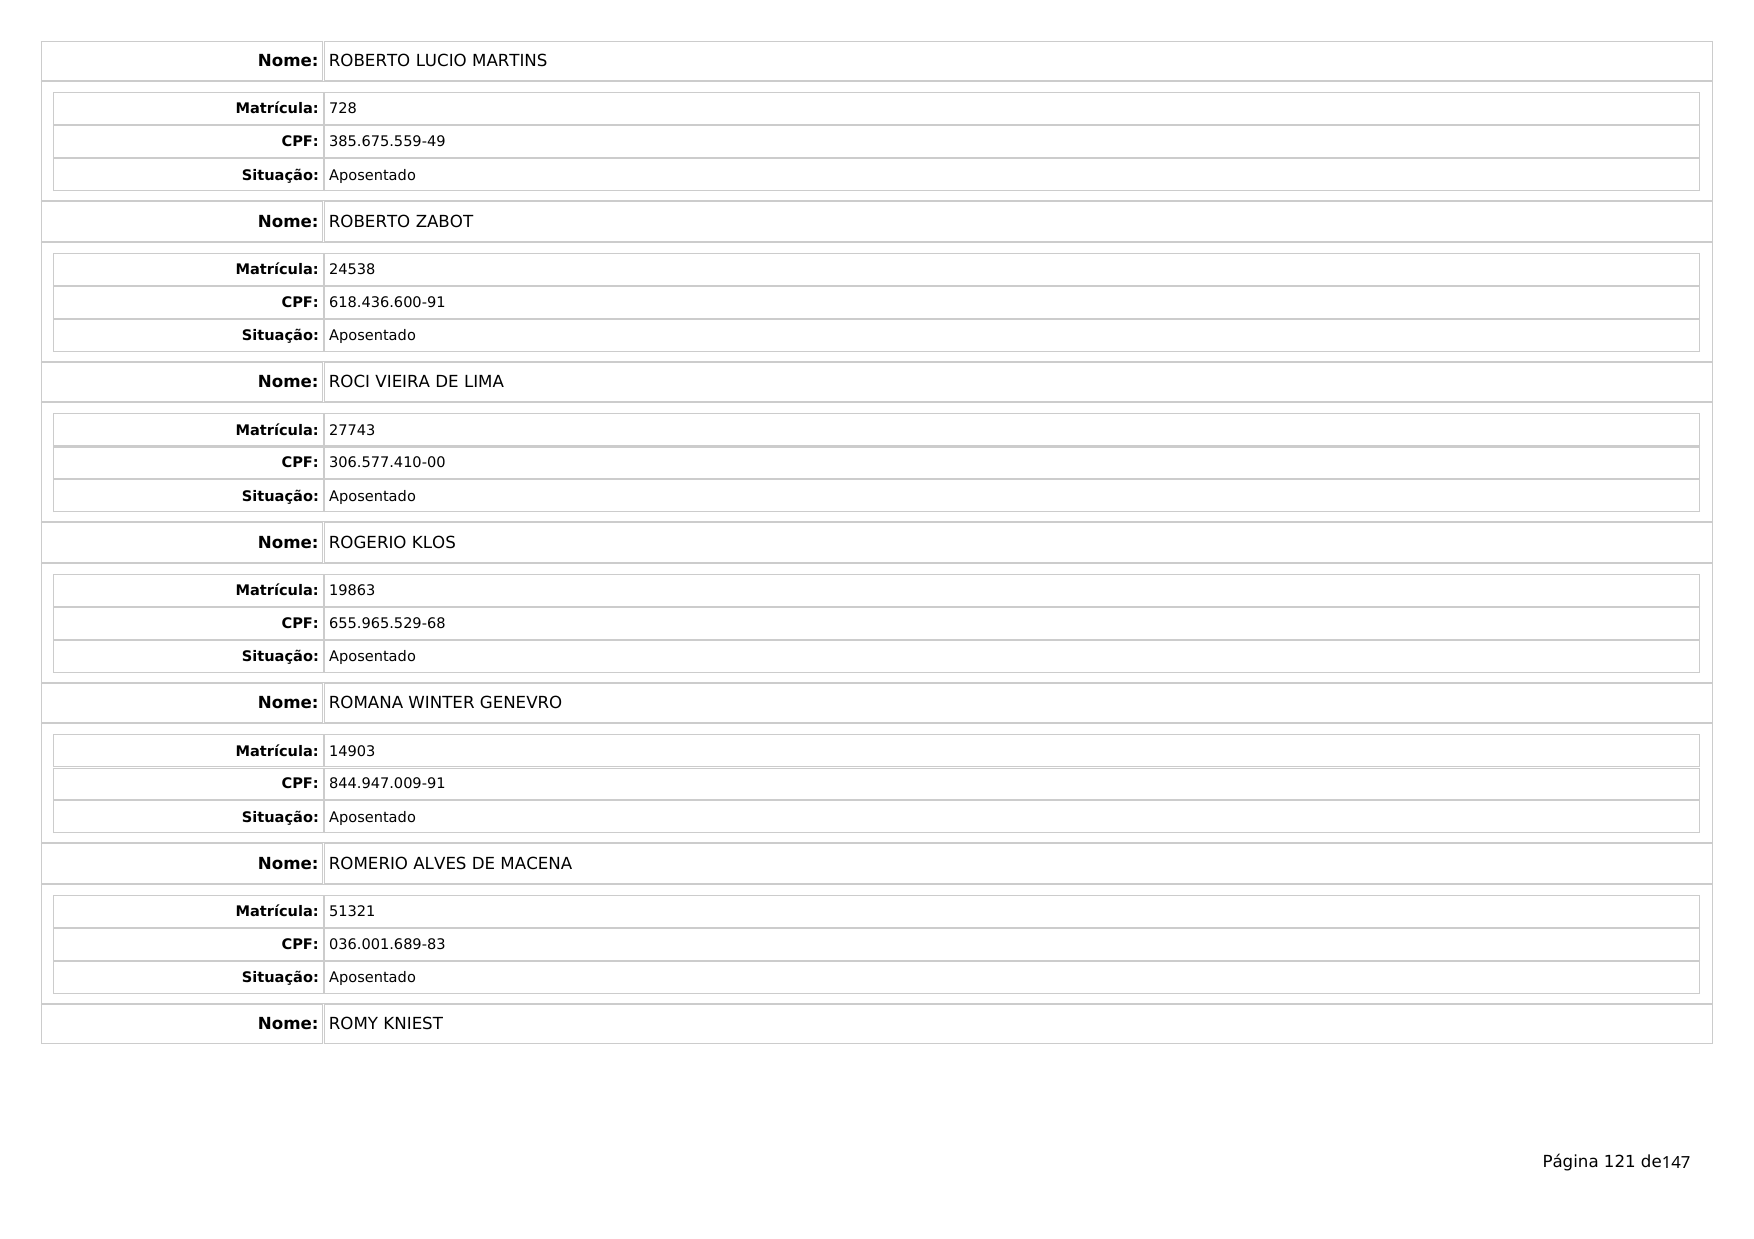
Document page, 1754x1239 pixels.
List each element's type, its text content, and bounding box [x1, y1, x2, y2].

table_cell Aposentado [325, 962, 1699, 993]
table_cell [1700, 895, 1708, 928]
table_cell [46, 800, 53, 833]
table_cell 19863 [325, 575, 1699, 606]
table_cell 618.436.600-91 [325, 287, 1699, 318]
table_cell Aposentado [325, 159, 1699, 190]
table_cell [1713, 41, 1753, 81]
table_cell [1700, 574, 1708, 607]
table_header [1700, 86, 1708, 92]
table_cell CPF: [54, 769, 323, 799]
table_cell Nome: [42, 42, 322, 80]
table_header [1700, 407, 1708, 413]
table_header [46, 407, 53, 413]
table_cell [1708, 574, 1712, 607]
table_cell [0, 683, 41, 723]
table_cell Nome: [42, 1005, 322, 1043]
table_cell [1713, 563, 1753, 683]
table_cell [46, 574, 53, 607]
table_cell [0, 563, 41, 683]
table_cell [1713, 1044, 1753, 1142]
table_cell [1708, 125, 1712, 158]
table_cell [46, 607, 53, 640]
table_cell [1700, 607, 1708, 640]
table_cell Situação: [54, 962, 323, 993]
table_header [1531, 0, 1662, 41]
table_cell [1700, 158, 1708, 191]
table_header [324, 407, 1700, 413]
table_cell [46, 768, 53, 800]
table_cell [1708, 800, 1712, 833]
table_cell [1700, 479, 1708, 512]
table_header [53, 86, 324, 92]
table_cell Matrícula: [54, 735, 323, 766]
table_cell [42, 885, 1712, 1003]
table_cell [1713, 201, 1753, 242]
table_cell [1700, 734, 1708, 767]
table_cell [1713, 362, 1753, 402]
table_cell [1700, 640, 1708, 673]
table_cell CPF: [54, 287, 323, 318]
table_header [324, 86, 1700, 92]
table_cell [1662, 1044, 1713, 1142]
table_cell [1713, 81, 1753, 201]
table_cell [1708, 928, 1712, 961]
table_cell [46, 479, 53, 512]
table_cell [1708, 446, 1712, 479]
table_cell [1713, 242, 1753, 362]
table_cell Situação: [54, 320, 323, 351]
table_cell [42, 403, 1712, 521]
table_header [324, 568, 1700, 574]
table_cell 14903 [325, 735, 1699, 766]
table_header [53, 568, 324, 574]
table_header [46, 86, 53, 92]
table_cell [1700, 125, 1708, 158]
table_cell [46, 961, 53, 994]
table_cell Situação: [54, 801, 323, 832]
table_cell [0, 522, 41, 563]
table_cell Situação: [54, 159, 323, 190]
table_cell [1700, 446, 1708, 479]
table_cell CPF: [54, 608, 323, 639]
table_cell [0, 362, 41, 402]
table_cell 27743 [325, 414, 1699, 445]
table_cell [1713, 884, 1753, 1004]
table_cell [1700, 286, 1708, 319]
table_cell [0, 1142, 41, 1182]
table_cell [42, 564, 1712, 682]
table_cell Matrícula: [54, 575, 323, 606]
table_cell Aposentado [325, 320, 1699, 351]
table_cell 844.947.009-91 [325, 769, 1699, 799]
table_cell [1713, 1004, 1753, 1044]
table_cell [0, 1044, 41, 1142]
table_header [1700, 728, 1708, 734]
table_header [1713, 0, 1753, 41]
table_cell [0, 843, 41, 884]
table_cell [1700, 92, 1708, 125]
table_cell Matrícula: [54, 93, 323, 124]
table_cell 655.965.529-68 [325, 608, 1699, 639]
table_cell [41, 1142, 323, 1182]
table_cell [1713, 402, 1753, 522]
table_cell Nome: [42, 523, 322, 562]
table_header [53, 247, 324, 253]
table_cell [324, 1044, 1531, 1142]
table_header [1662, 0, 1713, 41]
table_cell [324, 1142, 1531, 1182]
table_cell Página 121 de [1531, 1142, 1662, 1182]
table_header [0, 0, 41, 41]
table_cell [1700, 800, 1708, 833]
table_cell [46, 286, 53, 319]
table_header [46, 728, 53, 734]
table_cell [42, 243, 1712, 361]
table_cell [46, 928, 53, 961]
table_cell [0, 81, 41, 201]
table_cell [1531, 1044, 1662, 1142]
table_cell [1708, 961, 1712, 994]
table_cell ROGERIO KLOS [325, 523, 1712, 562]
table_header [46, 889, 53, 895]
table_cell [1700, 319, 1708, 352]
table_cell Aposentado [325, 641, 1699, 672]
table_header [1700, 568, 1708, 574]
table_cell [1708, 319, 1712, 352]
table_cell [46, 413, 53, 446]
table_cell [1708, 640, 1712, 673]
table_cell [46, 253, 53, 286]
table_cell Aposentado [325, 801, 1699, 832]
table_cell [1708, 158, 1712, 191]
table_cell 306.577.410-00 [325, 448, 1699, 478]
table_cell [1708, 286, 1712, 319]
table_cell ROCI VIEIRA DE LIMA [325, 363, 1712, 401]
table_cell [1708, 92, 1712, 125]
table_cell [0, 242, 41, 362]
table_cell [1700, 413, 1708, 446]
table_cell [41, 1044, 323, 1142]
table_cell [46, 640, 53, 673]
table_header [1700, 247, 1708, 253]
table_cell [46, 158, 53, 191]
table_cell Nome: [42, 363, 322, 401]
table_cell [42, 82, 1712, 200]
table_cell 51321 [325, 896, 1699, 927]
table_header [46, 247, 53, 253]
table_cell [46, 92, 53, 125]
table_cell [1713, 1142, 1753, 1182]
table_header [324, 0, 1531, 41]
table_cell 036.001.689-83 [325, 929, 1699, 960]
table_cell [46, 319, 53, 352]
table_cell ROBERTO ZABOT [325, 202, 1712, 241]
table_header [53, 728, 324, 734]
table_cell [1708, 895, 1712, 928]
table_cell 24538 [325, 254, 1699, 285]
table_header [324, 728, 1700, 734]
table_header [53, 889, 324, 895]
table_cell [0, 41, 41, 81]
table_cell 147 [1662, 1142, 1713, 1182]
table_cell [1713, 522, 1753, 563]
table_cell 385.675.559-49 [325, 126, 1699, 157]
table_cell [46, 446, 53, 479]
table_cell [1713, 683, 1753, 723]
table_cell [0, 723, 41, 843]
table_cell [0, 201, 41, 242]
table_cell Nome: [42, 202, 322, 241]
table_cell Matrícula: [54, 254, 323, 285]
table_header [41, 0, 323, 41]
table_cell ROMERIO ALVES DE MACENA [325, 844, 1712, 883]
table_header [46, 568, 53, 574]
table_cell [46, 895, 53, 928]
table_cell [1708, 768, 1712, 800]
table_cell [0, 884, 41, 1004]
table_header [1700, 889, 1708, 895]
table_cell [46, 125, 53, 158]
table_cell Nome: [42, 684, 322, 722]
table_cell ROBERTO LUCIO MARTINS [325, 42, 1712, 80]
table_cell Nome: [42, 844, 322, 883]
table_cell Aposentado [325, 480, 1699, 511]
table_cell [1713, 723, 1753, 843]
table_cell [0, 1004, 41, 1044]
table_cell [1713, 843, 1753, 884]
table_cell [1708, 479, 1712, 512]
table_header [324, 889, 1700, 895]
table_cell Matrícula: [54, 896, 323, 927]
table_cell [1700, 253, 1708, 286]
table_cell [1708, 413, 1712, 446]
table_cell ROMY KNIEST [325, 1005, 1712, 1043]
table_cell [1708, 734, 1712, 767]
table_cell [1700, 768, 1708, 800]
table_cell ROMANA WINTER GENEVRO [325, 684, 1712, 722]
table_cell Matrícula: [54, 414, 323, 445]
table_cell [42, 724, 1712, 842]
table_cell [1708, 607, 1712, 640]
table_cell [46, 734, 53, 767]
table_cell Situação: [54, 480, 323, 511]
table_header [324, 247, 1700, 253]
table_cell CPF: [54, 448, 323, 478]
table_cell [1700, 961, 1708, 994]
table_header [53, 407, 324, 413]
table_cell CPF: [54, 126, 323, 157]
table_cell [0, 402, 41, 522]
table_cell CPF: [54, 929, 323, 960]
table_cell 728 [325, 93, 1699, 124]
table_cell [1700, 928, 1708, 961]
table_cell [1708, 253, 1712, 286]
table_cell Situação: [54, 641, 323, 672]
